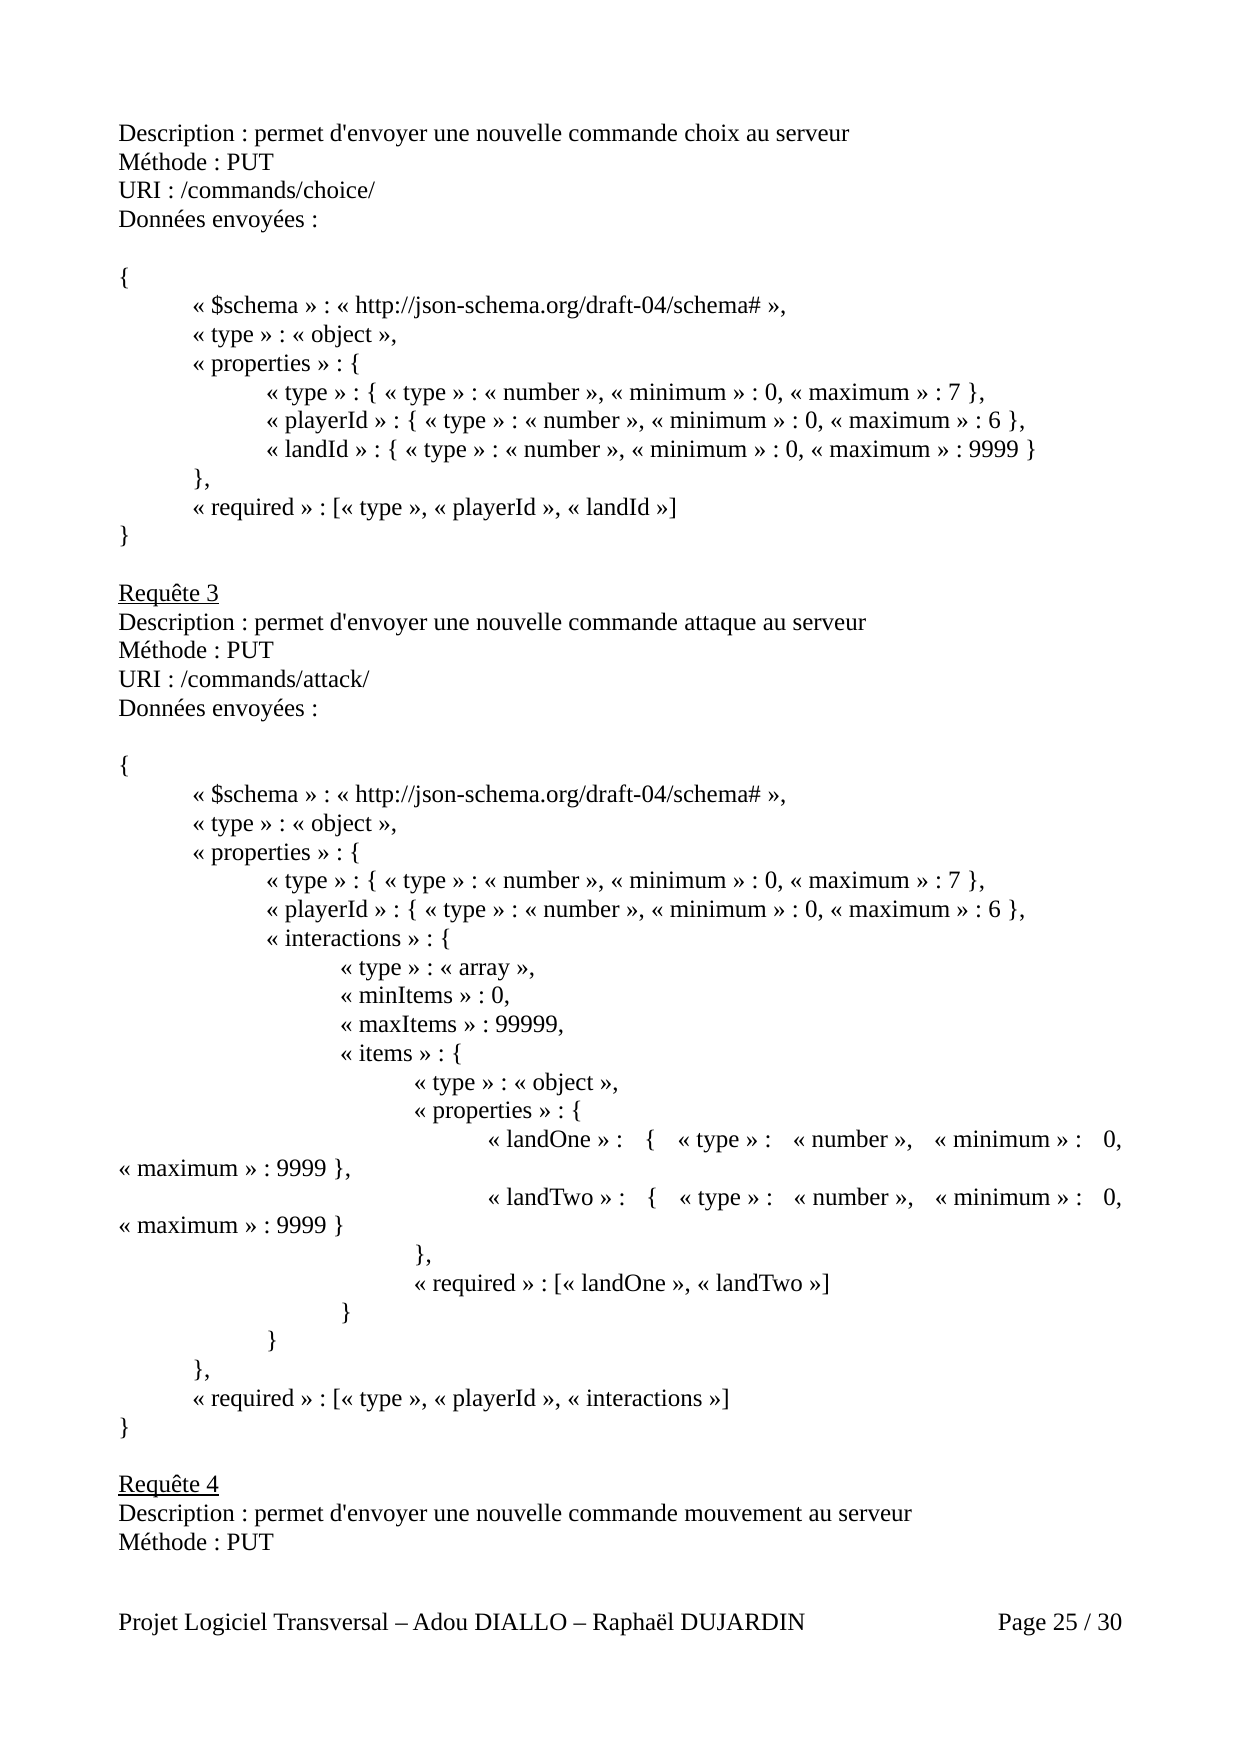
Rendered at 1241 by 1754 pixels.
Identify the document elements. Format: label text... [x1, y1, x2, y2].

text « minItems » : 0, [118, 981, 1122, 1009]
text « type » : « array », [118, 952, 1122, 981]
text « items » : { [118, 1038, 1122, 1067]
text }, [118, 1354, 1122, 1383]
text }, [118, 463, 1122, 492]
text } [118, 521, 1122, 549]
text Description : permet d'envoyer une nouvelle commande mouvement au serveur [118, 1498, 1122, 1527]
text Données envoyées : [118, 693, 1122, 722]
text « type » : « object », [118, 1067, 1122, 1096]
text « landId » : { « type » : « number », « minimum » : 0, « maximum » : 9999 } [118, 434, 1122, 463]
text « properties » : { [118, 1096, 1122, 1124]
text « type » : « object », [118, 808, 1122, 837]
text « required » : [« type », « playerId », « interactions »] [118, 1383, 1122, 1412]
text « required » : [« type », « playerId », « landId »] [118, 492, 1122, 521]
text Description : permet d'envoyer une nouvelle commande attaque au serveur [118, 607, 1122, 636]
text Données envoyées : [118, 204, 1122, 233]
text « type » : { « type » : « number », « minimum » : 0, « maximum » : 7 }, [118, 377, 1122, 406]
text URI : /commands/choice/ [118, 176, 1122, 204]
text { [118, 262, 1122, 291]
text }, [118, 1239, 1122, 1268]
text { [118, 751, 1122, 779]
text « type » : « object », [118, 319, 1122, 348]
text URI : /commands/attack/ [118, 664, 1122, 693]
text « landOne » : { « type » : « number », « minimum » : 0, « maximum » : 9999 }, [118, 1124, 1122, 1182]
text Méthode : PUT [118, 636, 1122, 664]
text « interactions » : { [118, 923, 1122, 952]
text « landTwo » : { « type » : « number », « minimum » : 0, « maximum » : 9999 } [118, 1182, 1122, 1239]
text Requête 4 [118, 1469, 1122, 1498]
text « $schema » : « http://json-schema.org/draft-04/schema# », [118, 291, 1122, 319]
text « properties » : { [118, 837, 1122, 866]
text Méthode : PUT [118, 1527, 1122, 1556]
text « type » : { « type » : « number », « minimum » : 0, « maximum » : 7 }, [118, 866, 1122, 894]
text « $schema » : « http://json-schema.org/draft-04/schema# », [118, 779, 1122, 808]
text } [118, 1326, 1122, 1354]
text « playerId » : { « type » : « number », « minimum » : 0, « maximum » : 6 }, [118, 406, 1122, 434]
text Méthode : PUT [118, 147, 1122, 176]
text « required » : [« landOne », « landTwo »] [118, 1268, 1122, 1297]
text } [118, 1412, 1122, 1441]
text Requête 3 [118, 578, 1122, 607]
text Description : permet d'envoyer une nouvelle commande choix au serveur [118, 118, 1122, 147]
text « properties » : { [118, 348, 1122, 377]
text « maxItems » : 99999, [118, 1009, 1122, 1038]
text « playerId » : { « type » : « number », « minimum » : 0, « maximum » : 6 }, [118, 894, 1122, 923]
text } [118, 1297, 1122, 1326]
